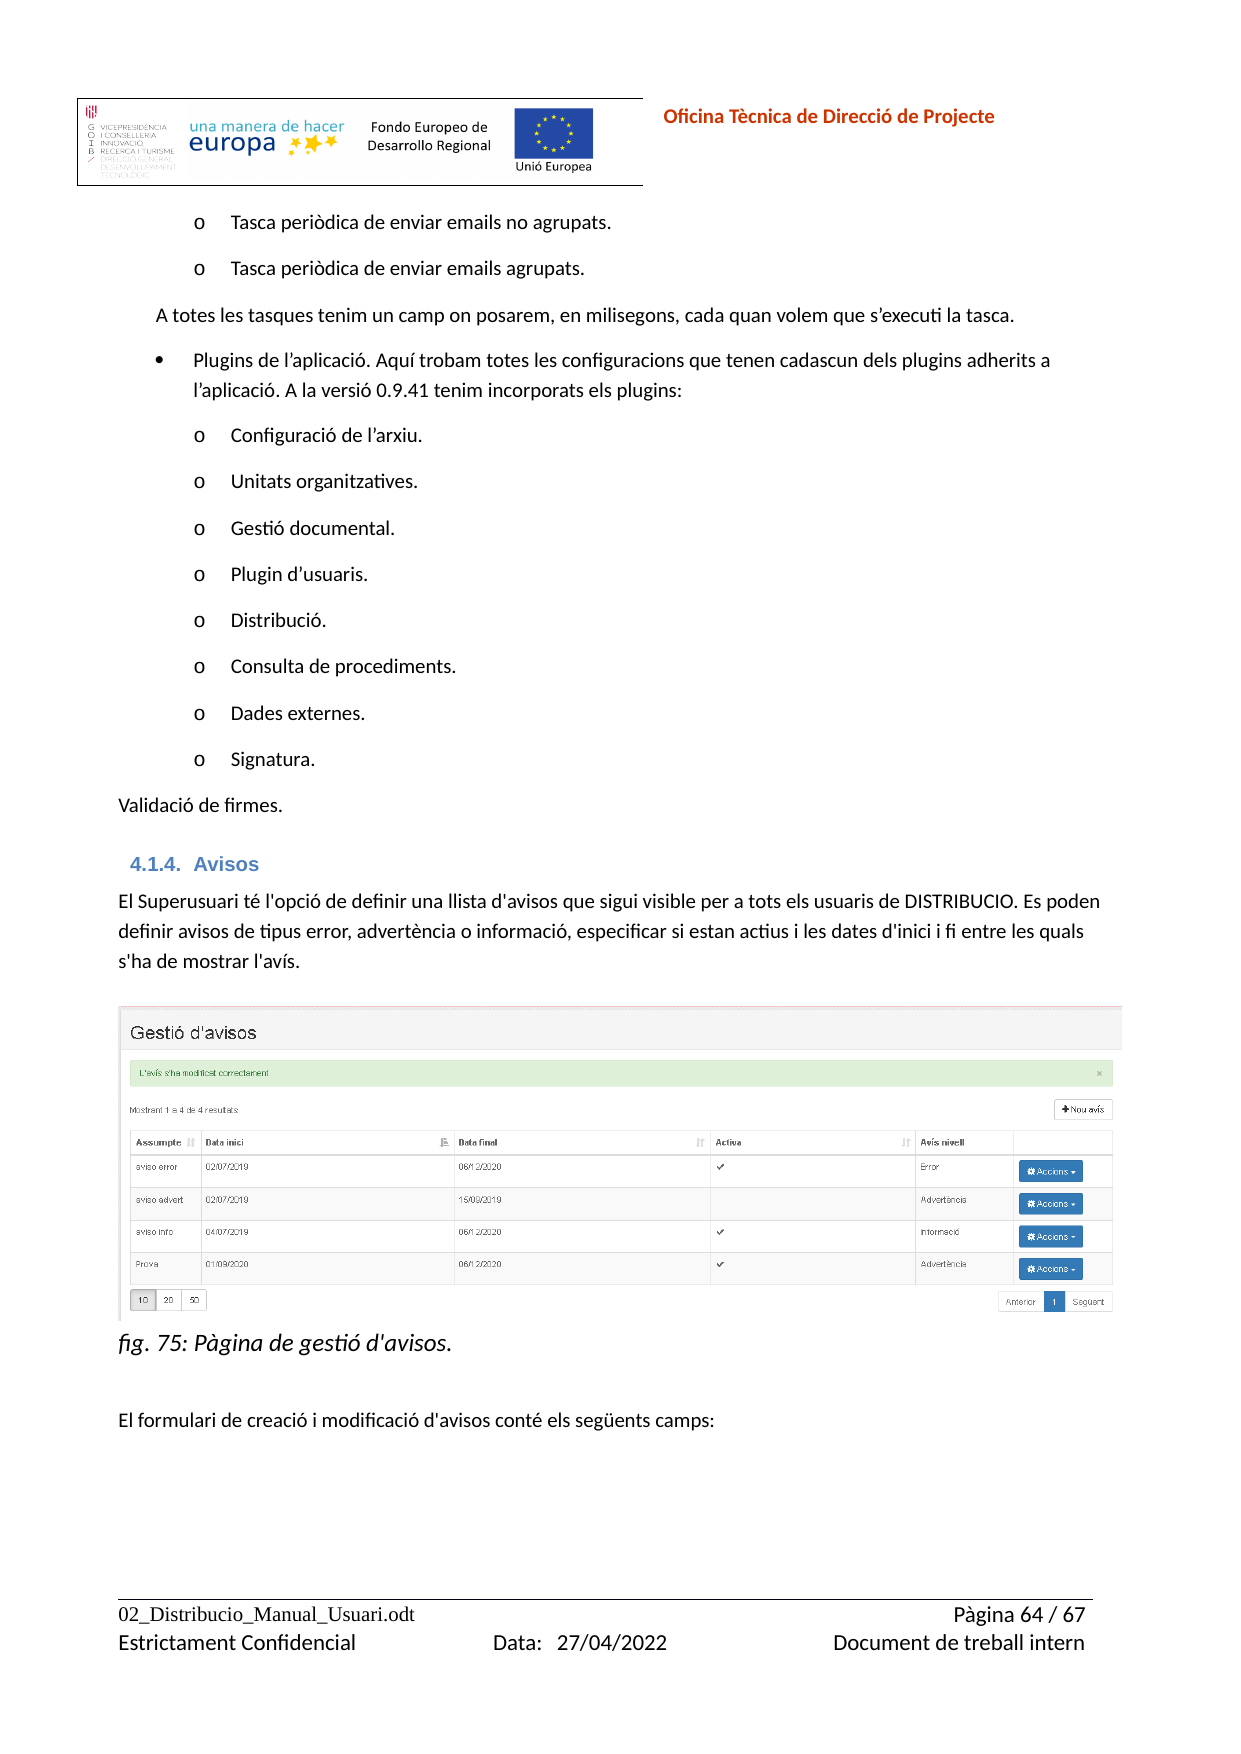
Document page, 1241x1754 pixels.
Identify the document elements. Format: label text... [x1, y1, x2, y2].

subtitle Avisos [130, 852, 1122, 875]
picture [82, 103, 181, 180]
picture [118, 1006, 1123, 1321]
list Signatura. [193, 746, 1122, 772]
text A totes les tasques tenim un camp on posarem, en milisegons, cada quan volem que s’executi la tasca. [156, 302, 1122, 327]
text El Superusuari té l'opció de definir una llista d'avisos que sigui visible per a tots els usuaris de DISTRIBUCIO. Es poden definir avisos de tipus error, advertència o informació, especificar si estan actius i les dates d'inici i fi entre les quals s'ha de mostrar l'avís. [118, 888, 1122, 974]
list Tasca periòdica de enviar emails agrupats. [193, 256, 1122, 282]
list Gestió documental. [193, 515, 1122, 541]
list Dades externes. [193, 700, 1122, 726]
list Distribució. [193, 607, 1122, 634]
text fig. 75: Pàgina de gestió d'avisos. [118, 1321, 1122, 1357]
text Validació de firmes. [118, 792, 1122, 818]
list Configuració de l’arxiu. [193, 422, 1122, 449]
picture [187, 103, 599, 180]
list Consulta de procediments. [193, 653, 1122, 680]
list Plugins de l’aplicació. Aquí trobam totes les configuracions que tenen cadascun dels plugins adherits a l’aplicació. A la versió 0.9.41 tenim incorporats els plugins: [156, 347, 1122, 403]
list Plugin d’usuaris. [193, 561, 1122, 587]
list Unitats organitzatives. [193, 468, 1122, 495]
list Tasca periòdica de enviar emails no agrupats. [193, 209, 1122, 236]
text El formulari de creació i modificació d'avisos conté els següents camps: [118, 1407, 1122, 1433]
